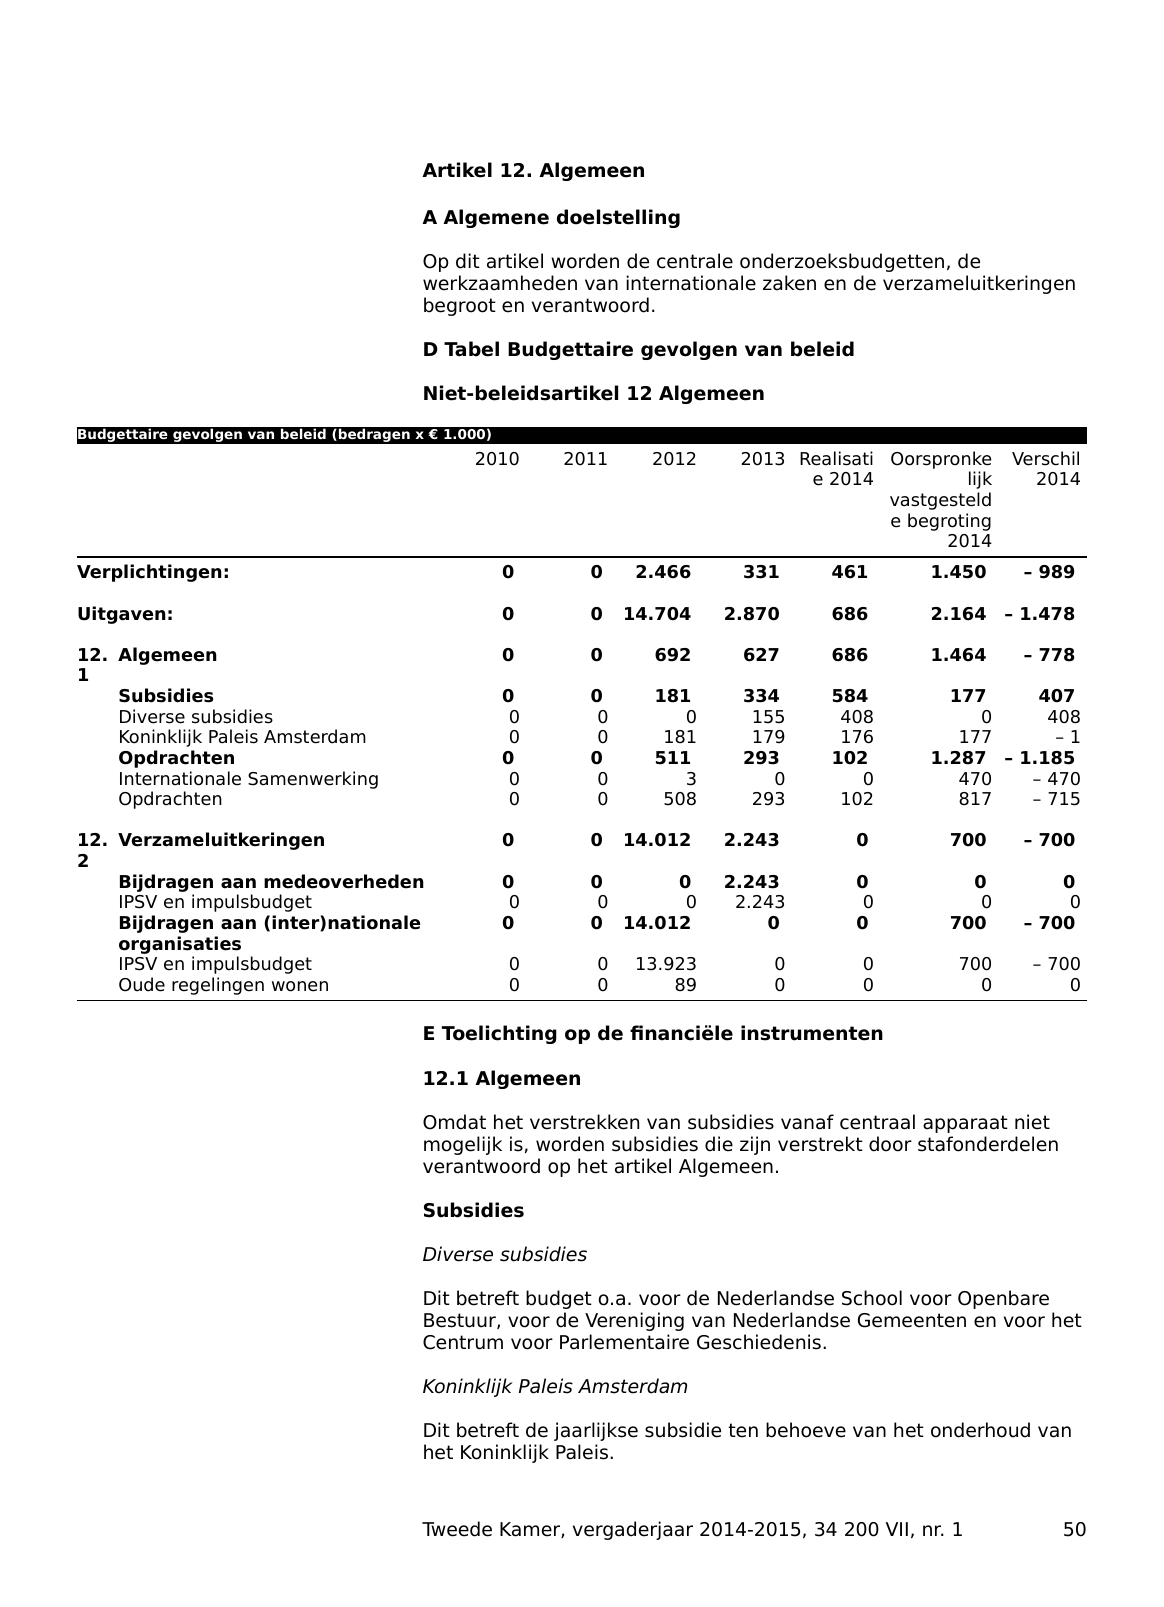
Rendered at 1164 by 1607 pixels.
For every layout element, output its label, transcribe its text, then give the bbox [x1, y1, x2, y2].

table_cell 700 [880, 954, 998, 975]
table_cell [614, 583, 703, 603]
table_cell 13.923 [614, 954, 703, 975]
table_cell [791, 624, 880, 645]
table_cell 0 [998, 975, 1087, 1000]
table_cell 177 [880, 727, 998, 748]
table_cell Bijdragen aan (inter)nationale organisaties [112, 913, 437, 954]
table_cell 0 [526, 913, 614, 954]
table_cell 700 [880, 913, 998, 954]
table_cell [880, 810, 998, 830]
table_cell 0 [526, 872, 614, 892]
table_cell 0 [791, 913, 880, 954]
table_cell – 700 [998, 830, 1087, 872]
subtitle D Tabel Budgettaire gevolgen van beleid [422, 339, 1087, 361]
table_cell 0 [526, 686, 614, 707]
table_cell 2.466 [614, 558, 703, 583]
table_cell 0 [437, 727, 526, 748]
table_cell 14.012 [614, 830, 703, 872]
table_cell 2.870 [703, 604, 791, 624]
table_cell [77, 975, 112, 1000]
table_cell 14.012 [614, 913, 703, 954]
table_cell [112, 810, 437, 830]
table_cell [77, 913, 112, 954]
table_cell [77, 707, 112, 727]
table_cell 0 [526, 769, 614, 789]
table_cell [437, 810, 526, 830]
subtitle Niet-beleidsartikel 12 Algemeen [422, 383, 1087, 405]
table_cell [112, 444, 437, 556]
table_cell [112, 583, 437, 603]
table_cell Realisatie 2014 [791, 444, 880, 556]
table_cell 0 [526, 830, 614, 872]
table_cell Opdrachten [112, 789, 437, 810]
table_cell 181 [614, 686, 703, 707]
table_cell 3 [614, 769, 703, 789]
table_cell Internationale Samenwerking [112, 769, 437, 789]
table_cell 408 [998, 707, 1087, 727]
table_cell 0 [437, 975, 526, 1000]
table_cell 0 [437, 645, 526, 686]
table_cell 0 [526, 707, 614, 727]
table_cell 0 [437, 769, 526, 789]
table_cell 0 [526, 727, 614, 748]
table_cell IPSV en impulsbudget [112, 892, 437, 913]
table_cell 0 [703, 975, 791, 1000]
table_cell [77, 892, 112, 913]
table_cell 407 [998, 686, 1087, 707]
table_cell Oude regelingen wonen [112, 975, 437, 1000]
subtitle Diverse subsidies [422, 1244, 1087, 1266]
text Dit betreft de jaarlijkse subsidie ten behoeve van het onderhoud van het Koninklijk Paleis. [422, 1420, 1087, 1464]
table_cell 1.287 [880, 748, 998, 768]
table_cell 0 [437, 789, 526, 810]
table_cell 461 [791, 558, 880, 583]
table_cell 0 [880, 975, 998, 1000]
table_cell 686 [791, 604, 880, 624]
table_cell 0 [791, 975, 880, 1000]
table_cell – 1.478 [998, 604, 1087, 624]
table_cell 0 [437, 686, 526, 707]
table_cell 508 [614, 789, 703, 810]
subtitle 12.1 Algemeen [422, 1067, 1087, 1089]
table_cell 2011 [526, 444, 614, 556]
table_cell – 1 [998, 727, 1087, 748]
table_cell [77, 872, 112, 892]
table_cell [998, 583, 1087, 603]
table_cell 176 [791, 727, 880, 748]
table_cell Verzameluitkeringen [112, 830, 437, 872]
subtitle E Toelichting op de financiële instrumenten [422, 1023, 1087, 1045]
table_cell 155 [703, 707, 791, 727]
table_cell 0 [437, 830, 526, 872]
table_cell Algemeen [112, 645, 437, 686]
table_cell 0 [998, 892, 1087, 913]
table_cell 0 [880, 707, 998, 727]
table_cell 627 [703, 645, 791, 686]
table_cell 0 [526, 975, 614, 1000]
table_cell [998, 624, 1087, 645]
table_cell – 700 [998, 913, 1087, 954]
table_cell [77, 727, 112, 748]
table_cell [880, 624, 998, 645]
table_cell 0 [526, 789, 614, 810]
table_cell Verplichtingen: [77, 558, 437, 583]
table_cell [526, 624, 614, 645]
table_cell 2.164 [880, 604, 998, 624]
table_cell 12.1 [77, 645, 112, 686]
table_cell 1.450 [880, 558, 998, 583]
table_cell Verschil 2014 [998, 444, 1087, 556]
text Op dit artikel worden de centrale onderzoeksbudgetten, de werkzaamheden van internationale zaken en de verzameluitkeringen begroot en verantwoord. [422, 251, 1087, 317]
table_cell 0 [526, 748, 614, 768]
subtitle Koninklijk Paleis Amsterdam [422, 1376, 1087, 1398]
table_cell – 700 [998, 954, 1087, 975]
table_cell 0 [437, 558, 526, 583]
table_cell Koninklijk Paleis Amsterdam [112, 727, 437, 748]
table_cell 102 [791, 789, 880, 810]
table_cell 0 [437, 604, 526, 624]
table_cell 2.243 [703, 892, 791, 913]
table_cell [112, 624, 437, 645]
table_cell [77, 583, 112, 603]
table_cell 0 [791, 830, 880, 872]
table_cell Subsidies [112, 686, 437, 707]
table_cell 511 [614, 748, 703, 768]
table_cell 14.704 [614, 604, 703, 624]
table_cell 2.243 [703, 872, 791, 892]
table_cell 817 [880, 789, 998, 810]
table_cell [614, 810, 703, 830]
table_cell [77, 954, 112, 975]
table_cell – 989 [998, 558, 1087, 583]
text Dit betreft budget o.a. voor de Nederlandse School voor Openbare Bestuur, voor de Vereniging van Nederlandse Gemeenten en voor het Centrum voor Parlementaire Geschiedenis. [422, 1288, 1087, 1354]
table_cell 2010 [437, 444, 526, 556]
table_cell Diverse subsidies [112, 707, 437, 727]
table_cell [526, 810, 614, 830]
table_cell 102 [791, 748, 880, 768]
table_cell 0 [437, 892, 526, 913]
table_cell 0 [791, 769, 880, 789]
table_cell [77, 748, 112, 768]
table_cell 0 [998, 872, 1087, 892]
table_cell [437, 583, 526, 603]
table_cell 0 [526, 604, 614, 624]
table_cell 181 [614, 727, 703, 748]
table_cell 0 [614, 892, 703, 913]
table_header Budgettaire gevolgen van beleid (bedragen x € 1.000) [77, 427, 1087, 443]
table_cell 470 [880, 769, 998, 789]
table_cell Bijdragen aan medeoverheden [112, 872, 437, 892]
table_cell 0 [614, 872, 703, 892]
table_cell – 715 [998, 789, 1087, 810]
table_cell – 1.185 [998, 748, 1087, 768]
table_cell [526, 583, 614, 603]
table_cell 0 [703, 954, 791, 975]
table_cell 2.243 [703, 830, 791, 872]
table_cell [703, 624, 791, 645]
table_cell 0 [437, 748, 526, 768]
table_cell Oorspronkelijk vastgestelde begroting 2014 [880, 444, 998, 556]
table_cell [77, 789, 112, 810]
table_cell 0 [614, 707, 703, 727]
table_cell 179 [703, 727, 791, 748]
subtitle Subsidies [422, 1200, 1087, 1222]
table_cell Uitgaven: [77, 604, 437, 624]
table_cell IPSV en impulsbudget [112, 954, 437, 975]
table_cell [437, 624, 526, 645]
table_cell 293 [703, 789, 791, 810]
table_cell [880, 583, 998, 603]
text Omdat het verstrekken van subsidies vanaf centraal apparaat niet mogelijk is, worden subsidies die zijn verstrekt door stafonderdelen verantwoord op het artikel Algemeen. [422, 1112, 1087, 1177]
table_cell 293 [703, 748, 791, 768]
table_cell 0 [437, 872, 526, 892]
table_cell 0 [880, 892, 998, 913]
table_cell 0 [791, 872, 880, 892]
subtitle Artikel 12. Algemeen [422, 160, 1087, 182]
table_cell 2013 [703, 444, 791, 556]
table_cell 408 [791, 707, 880, 727]
table_cell 692 [614, 645, 703, 686]
table_cell [77, 810, 112, 830]
table_cell 0 [791, 954, 880, 975]
table_cell 0 [791, 892, 880, 913]
table_cell [791, 810, 880, 830]
table_cell [703, 583, 791, 603]
table_cell 0 [526, 558, 614, 583]
table_cell 1.464 [880, 645, 998, 686]
table_cell [77, 444, 112, 556]
table_cell 334 [703, 686, 791, 707]
table_cell 0 [526, 954, 614, 975]
table_cell [614, 624, 703, 645]
table_cell 0 [437, 707, 526, 727]
table_cell – 470 [998, 769, 1087, 789]
table_cell 0 [526, 645, 614, 686]
table_cell [998, 810, 1087, 830]
table_cell [77, 686, 112, 707]
table_cell 331 [703, 558, 791, 583]
table_cell 686 [791, 645, 880, 686]
table_cell Opdrachten [112, 748, 437, 768]
table_cell 0 [703, 769, 791, 789]
table_cell 2012 [614, 444, 703, 556]
table_cell 700 [880, 830, 998, 872]
table_cell [77, 624, 112, 645]
table_cell 12.2 [77, 830, 112, 872]
table_cell 89 [614, 975, 703, 1000]
table_cell 0 [703, 913, 791, 954]
table_cell [703, 810, 791, 830]
table_cell [791, 583, 880, 603]
table_cell – 778 [998, 645, 1087, 686]
subtitle A Algemene doelstelling [422, 207, 1087, 229]
table_cell [77, 769, 112, 789]
table_cell 0 [526, 892, 614, 913]
table_cell 0 [437, 954, 526, 975]
table_cell 0 [437, 913, 526, 954]
table_cell 177 [880, 686, 998, 707]
table_cell 584 [791, 686, 880, 707]
table_cell 0 [880, 872, 998, 892]
